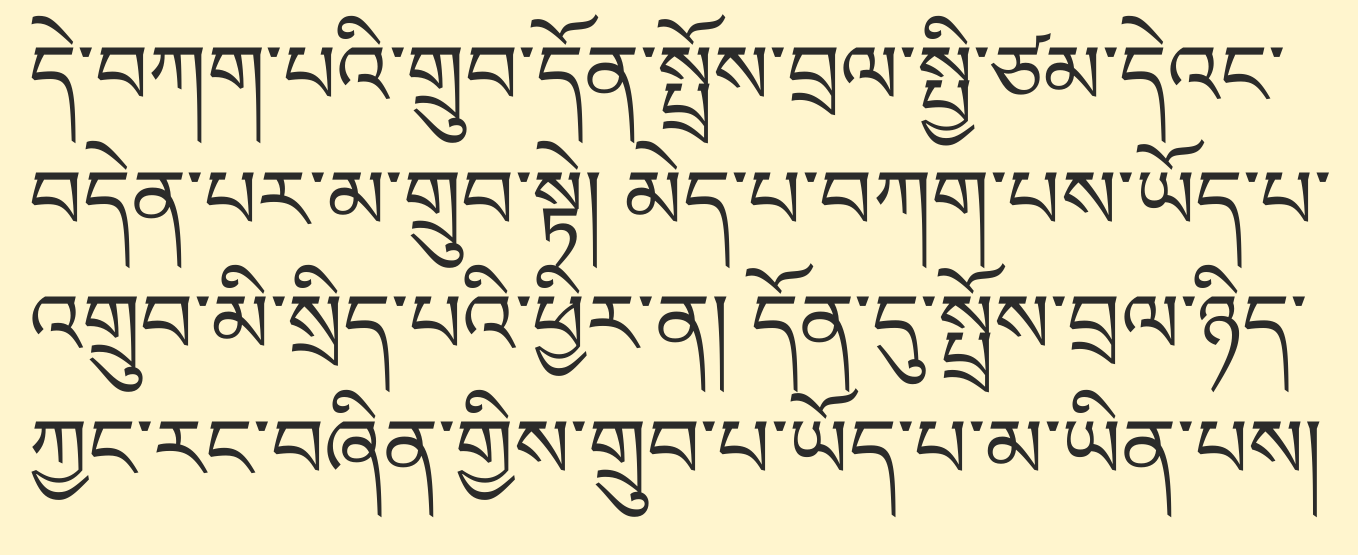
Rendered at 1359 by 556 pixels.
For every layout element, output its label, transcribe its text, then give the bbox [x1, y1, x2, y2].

text དེ་བཀག་པའི་གྲུབ་དོན་སྤྲོས་བྲལ་སྤྱི་ཙམ་དེའང་བདེན་པར་མ་གྲུབ་སྟེ། མེད་པ་བཀག་པས་ཡོད་པ་འགྲུབ་མི་སྲིད་པའི་ཕྱིར་ན། དོན་དུ་སྤྲོས་བྲལ་ཉིད་ཀྱང་རང་བཞིན་གྱིས་གྲུབ་པ་ཡོད་པ་མ་ཡིན་པས། [29, 29, 1346, 513]
